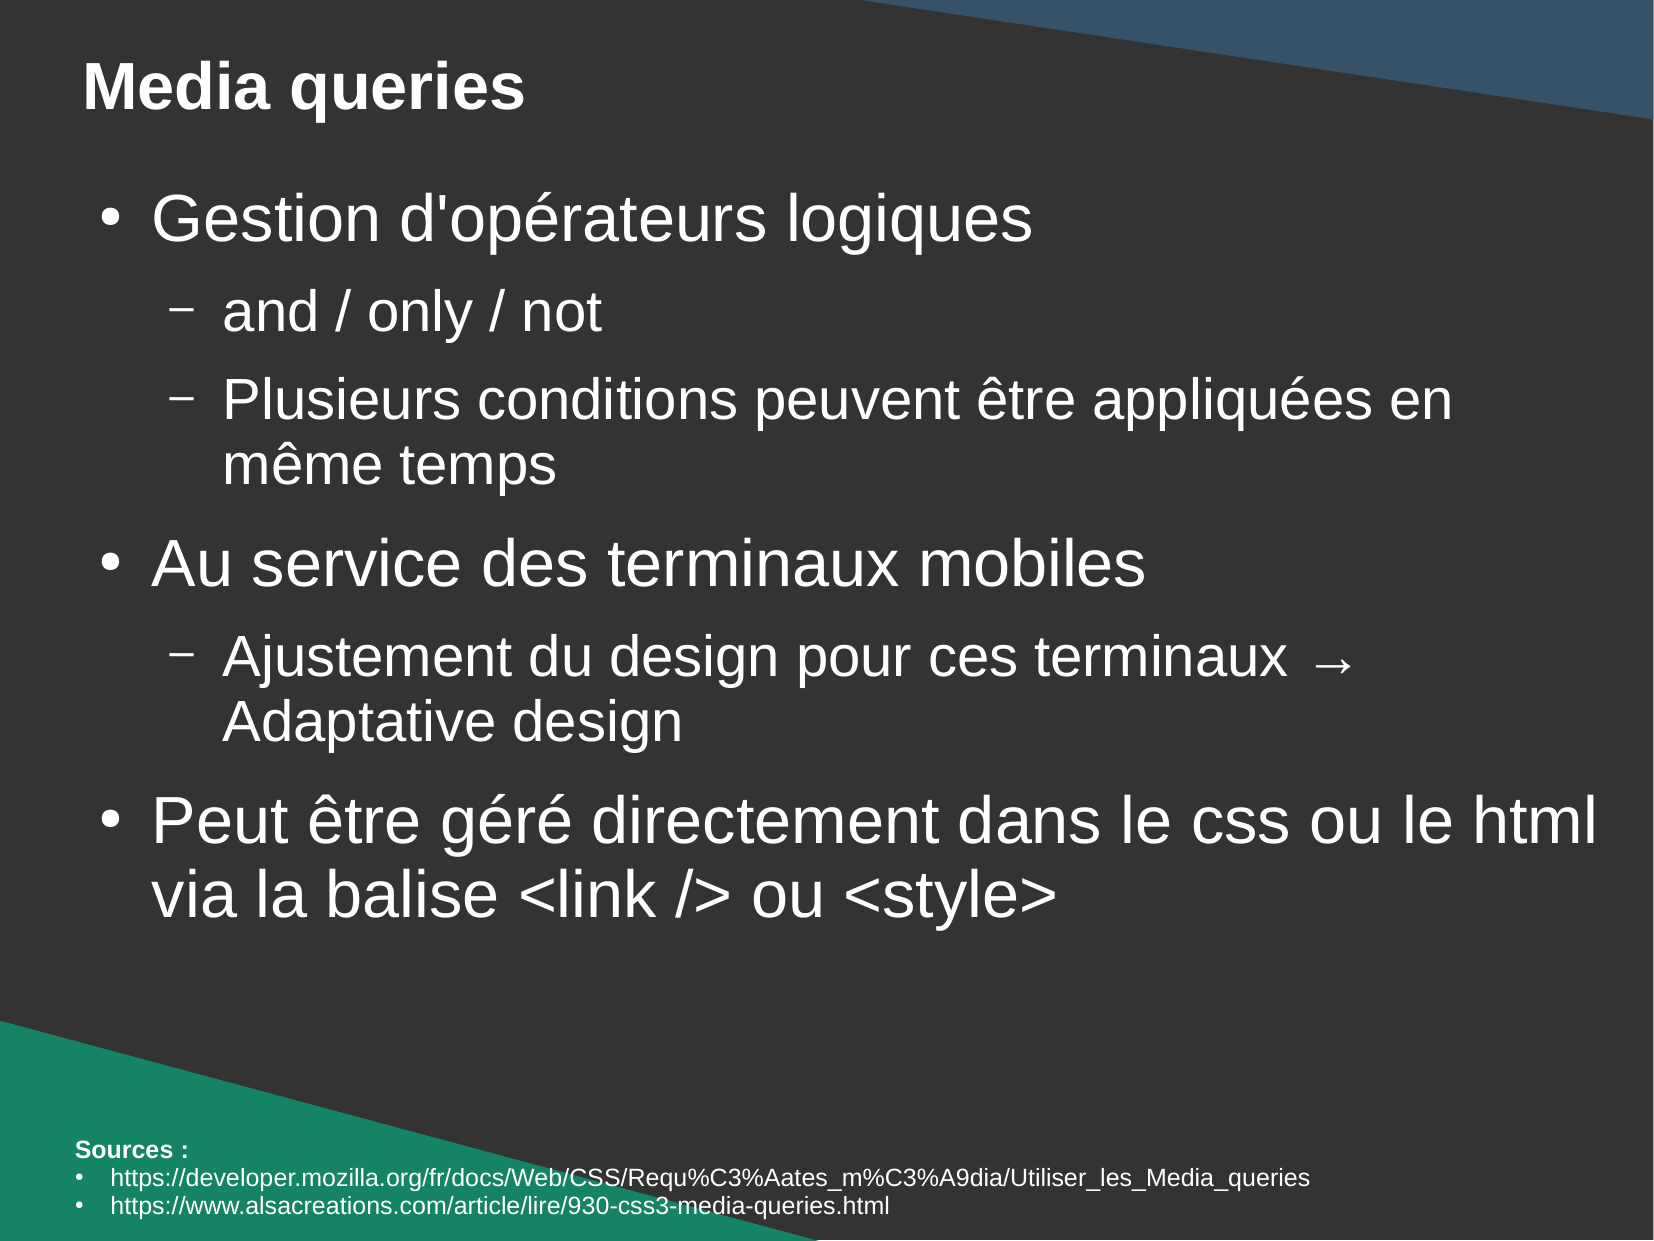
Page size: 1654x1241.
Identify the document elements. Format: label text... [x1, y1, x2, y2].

title Media queries [82, 49, 1571, 162]
text_box Sources : https://developer.mozilla.org/fr/docs/Web/CSS/Requ%C3%Aates_m%C3%A9dia/Utiliser_les_Media_queries https://www.alsacreations.com/article/lire/930-css3-media-queries.html [60, 1128, 1546, 1241]
list Gestion d'opérateurs logiques and / only / not Plusieurs conditions peuvent être appliquées en même temps Au service des terminaux mobiles Ajustement du design pour ces terminaux → Adaptative design Peut être géré directement dans le css ou le html via la balise <link /> ou <style> [80, 180, 1605, 1099]
text_box [860, 0, 1654, 120]
text_box [0, 1020, 399, 1241]
